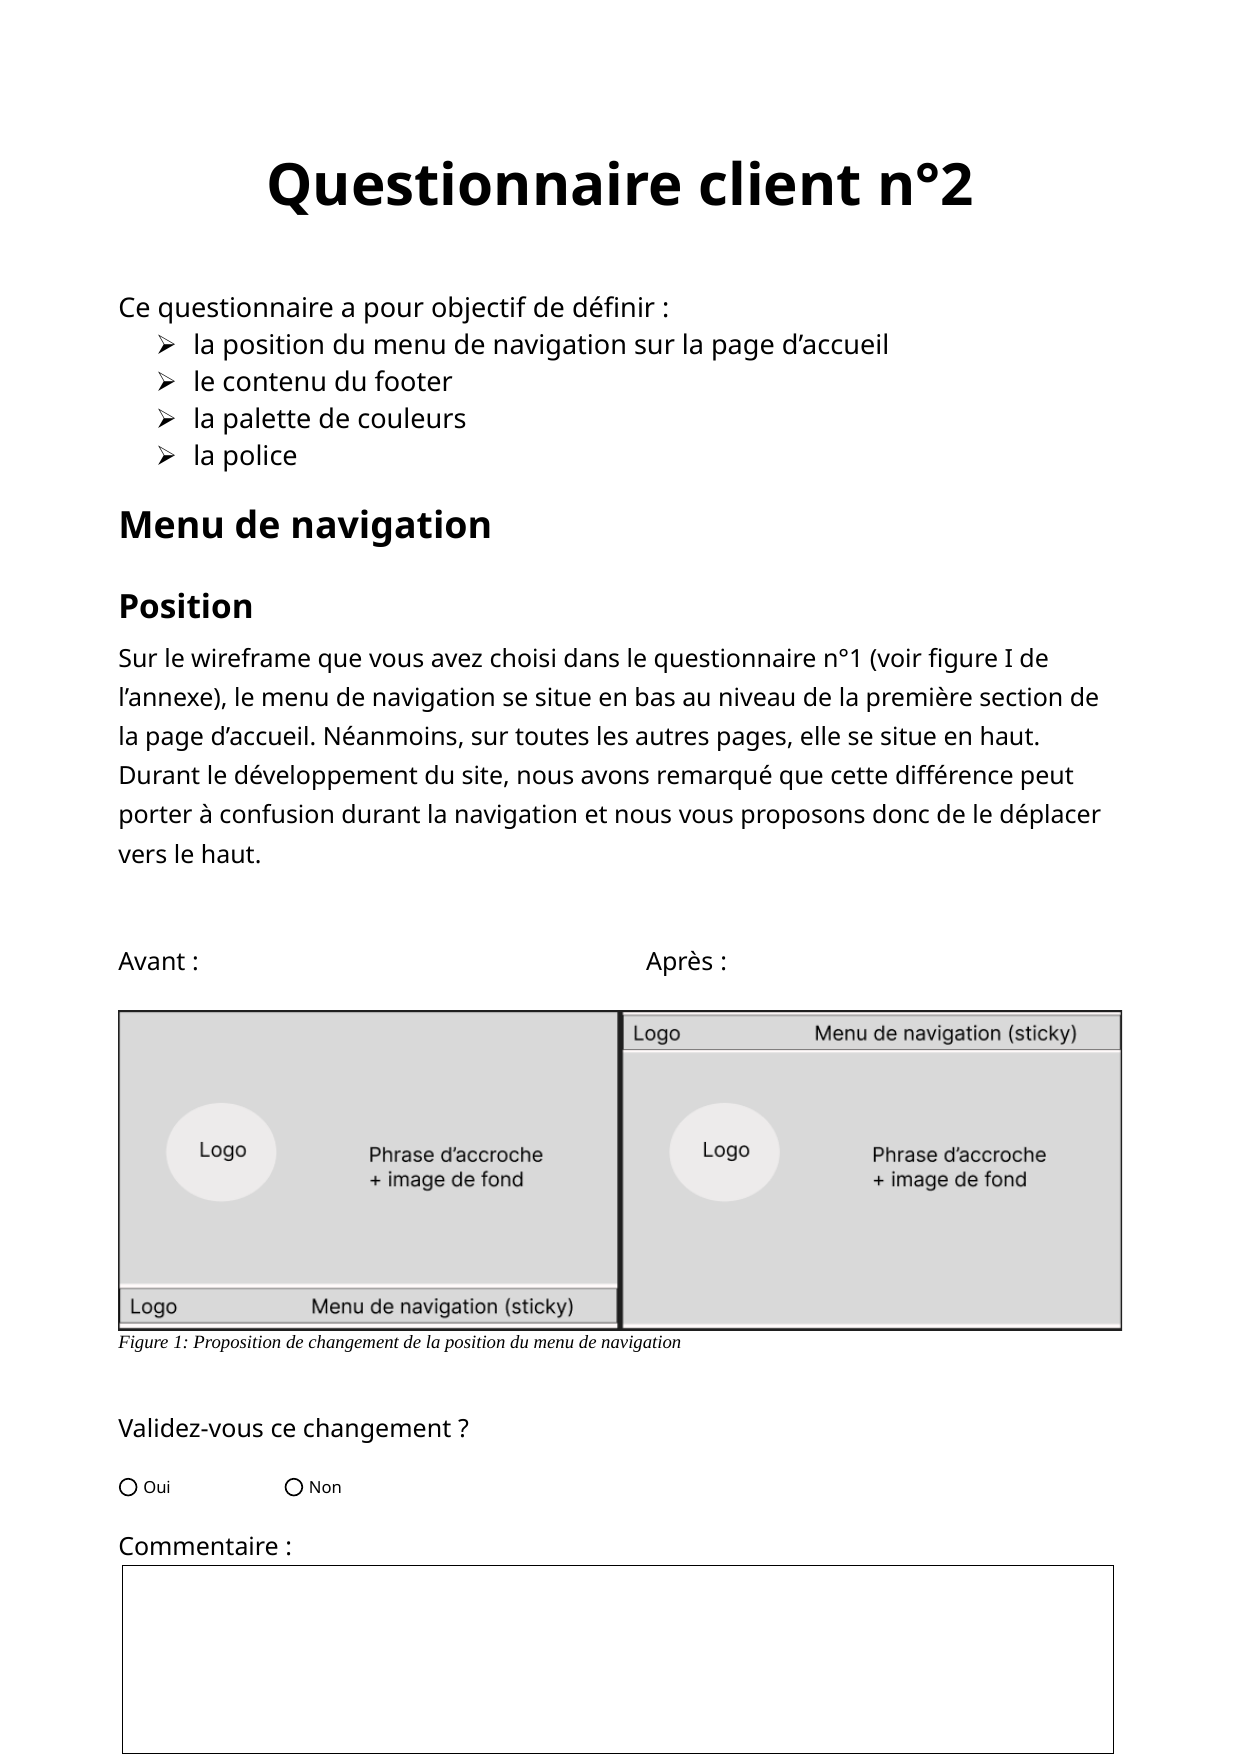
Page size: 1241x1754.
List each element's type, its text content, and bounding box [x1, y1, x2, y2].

list la palette de couleurs [156, 399, 1122, 436]
list la police [156, 436, 1122, 473]
list le contenu du footer [156, 363, 1122, 399]
title Questionnaire client n°2 [118, 143, 1122, 223]
subtitle Menu de navigation [118, 498, 1122, 549]
text Figure 1: Proposition de changement de la position du menu de navigation [118, 1331, 1122, 1352]
picture [118, 1010, 1123, 1331]
text Commentaire : [118, 1529, 1122, 1563]
text Validez-vous ce changement ? [118, 1411, 1122, 1445]
text Sur le wireframe que vous avez choisi dans le questionnaire n°1 (voir figure I de l’annexe), le menu de navigation se situe en bas au niveau de la première section de la page d’accueil. Néanmoins, sur toutes les autres pages, elle se situe en haut. Durant le développement du site, nous avons remarqué que cette différence peut porter à confusion durant la navigation et nous vous proposons donc de le déplacer vers le haut. [118, 641, 1122, 870]
list la position du menu de navigation sur la page d’accueil [156, 326, 1122, 363]
text Ce questionnaire a pour objectif de définir : [118, 289, 1122, 326]
text Avant : Après : [118, 944, 1122, 978]
subtitle Position [118, 583, 1122, 628]
